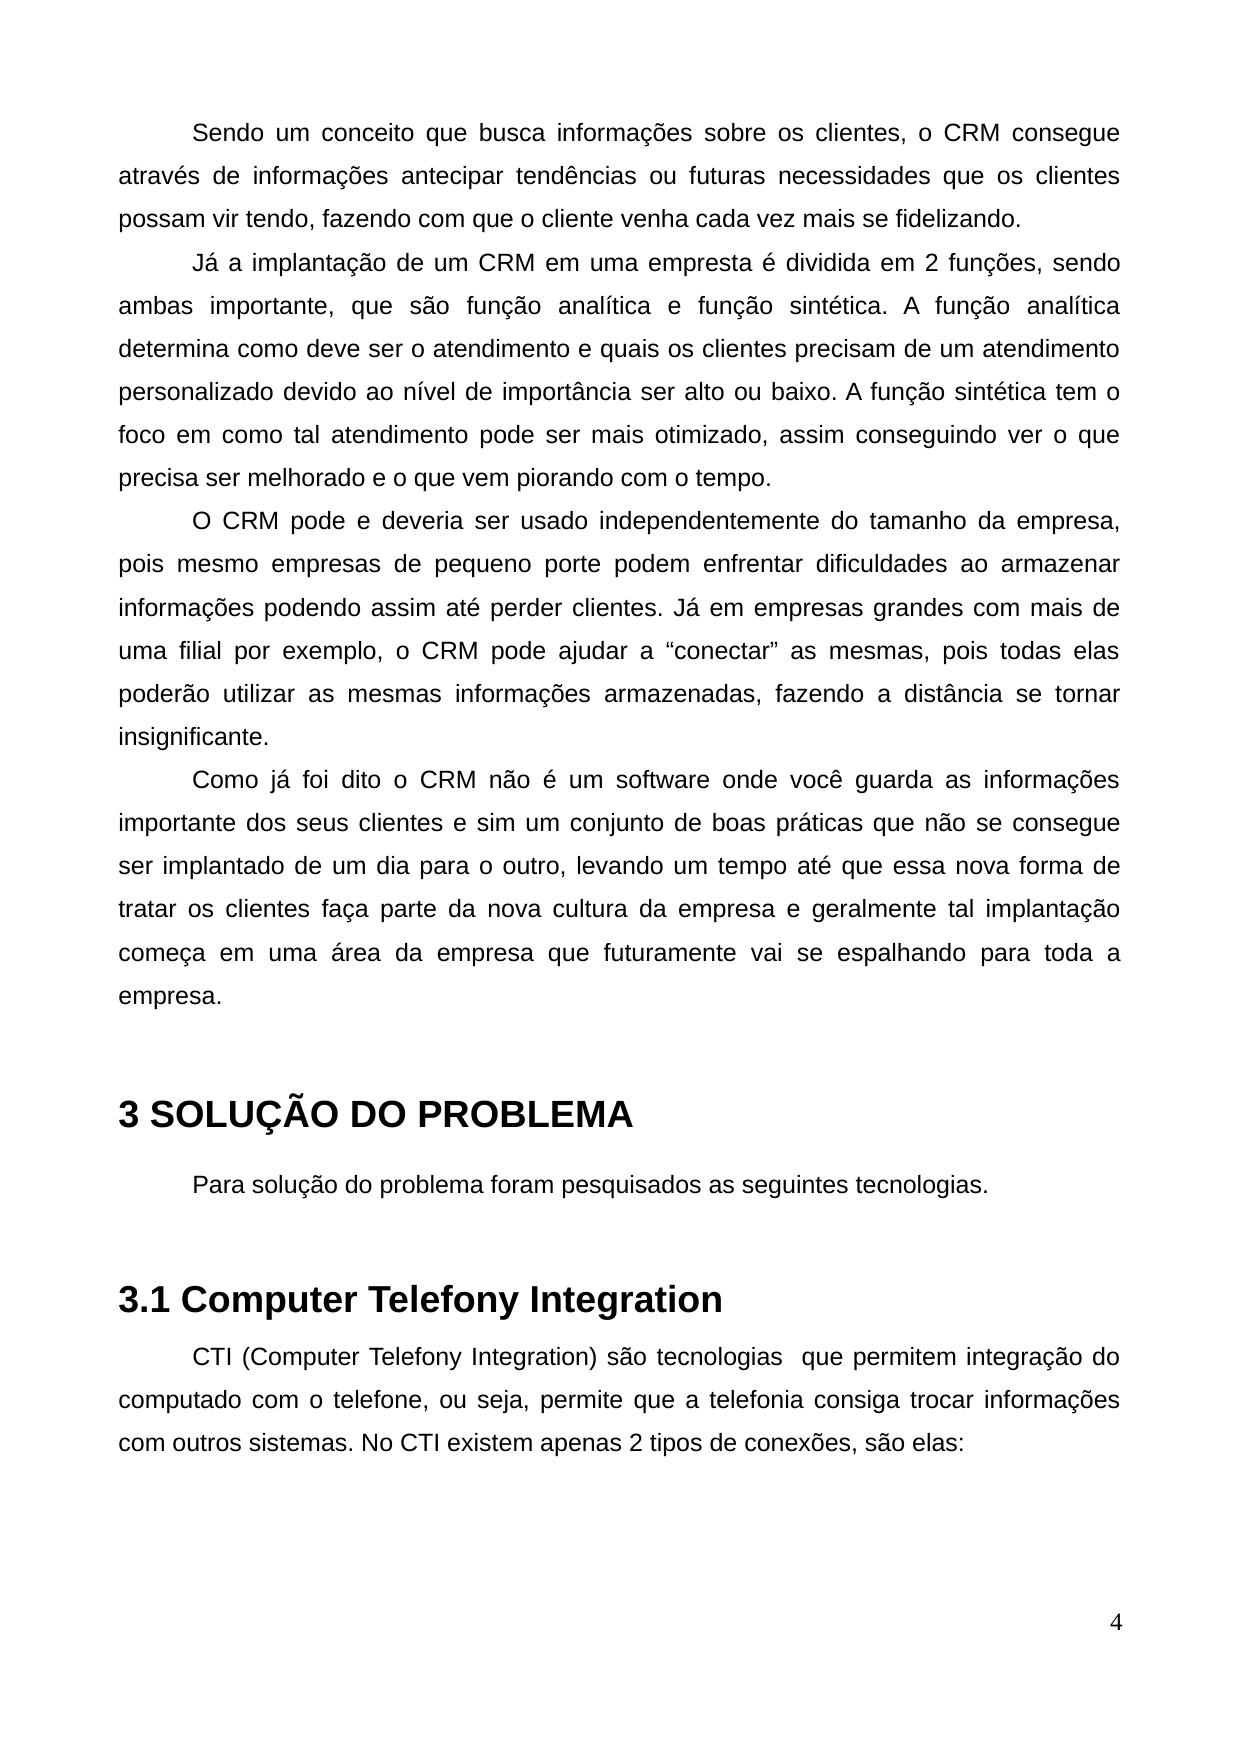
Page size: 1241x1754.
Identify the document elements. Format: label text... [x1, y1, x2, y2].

subtitle 3 SOLUÇÃO DO PROBLEMA [118, 1092, 1122, 1136]
subtitle 3.1 Computer Telefony Integration [118, 1277, 1122, 1320]
text Já a implantação de um CRM em uma empresta é dividida em 2 funções, sendo ambas importante, que são função analítica e função sintética. A função analítica determina como deve ser o atendimento e quais os clientes precisam de um atendimento personalizado devido ao nível de importância ser alto ou baixo. A função sintética tem o foco em como tal atendimento pode ser mais otimizado, assim conseguindo ver o que precisa ser melhorado e o que vem piorando com o tempo. [118, 247, 1122, 492]
text O CRM pode e deveria ser usado independentemente do tamanho da empresa, pois mesmo empresas de pequeno porte podem enfrentar dificuldades ao armazenar informações podendo assim até perder clientes. Já em empresas grandes com mais de uma filial por exemplo, o CRM pode ajudar a “conectar” as mesmas, pois todas elas poderão utilizar as mesmas informações armazenadas, fazendo a distância se tornar insignificante. [118, 506, 1122, 751]
text CTI (Computer Telefony Integration) são tecnologias que permitem integração do computado com o telefone, ou seja, permite que a telefonia consiga trocar informações com outros sistemas. No CTI existem apenas 2 tipos de conexões, são elas: [118, 1342, 1122, 1457]
text Como já foi dito o CRM não é um software onde você guarda as informações importante dos seus clientes e sim um conjunto de boas práticas que não se consegue ser implantado de um dia para o outro, levando um tempo até que essa nova forma de tratar os clientes faça parte da nova cultura da empresa e geralmente tal implantação começa em uma área da empresa que futuramente vai se espalhando para toda a empresa. [118, 765, 1122, 1009]
text Sendo um conceito que busca informações sobre os clientes, o CRM consegue através de informações antecipar tendências ou futuras necessidades que os clientes possam vir tendo, fazendo com que o cliente venha cada vez mais se fidelizando. [118, 118, 1122, 233]
text Para solução do problema foram pesquisados as seguintes tecnologias. [118, 1170, 1122, 1198]
